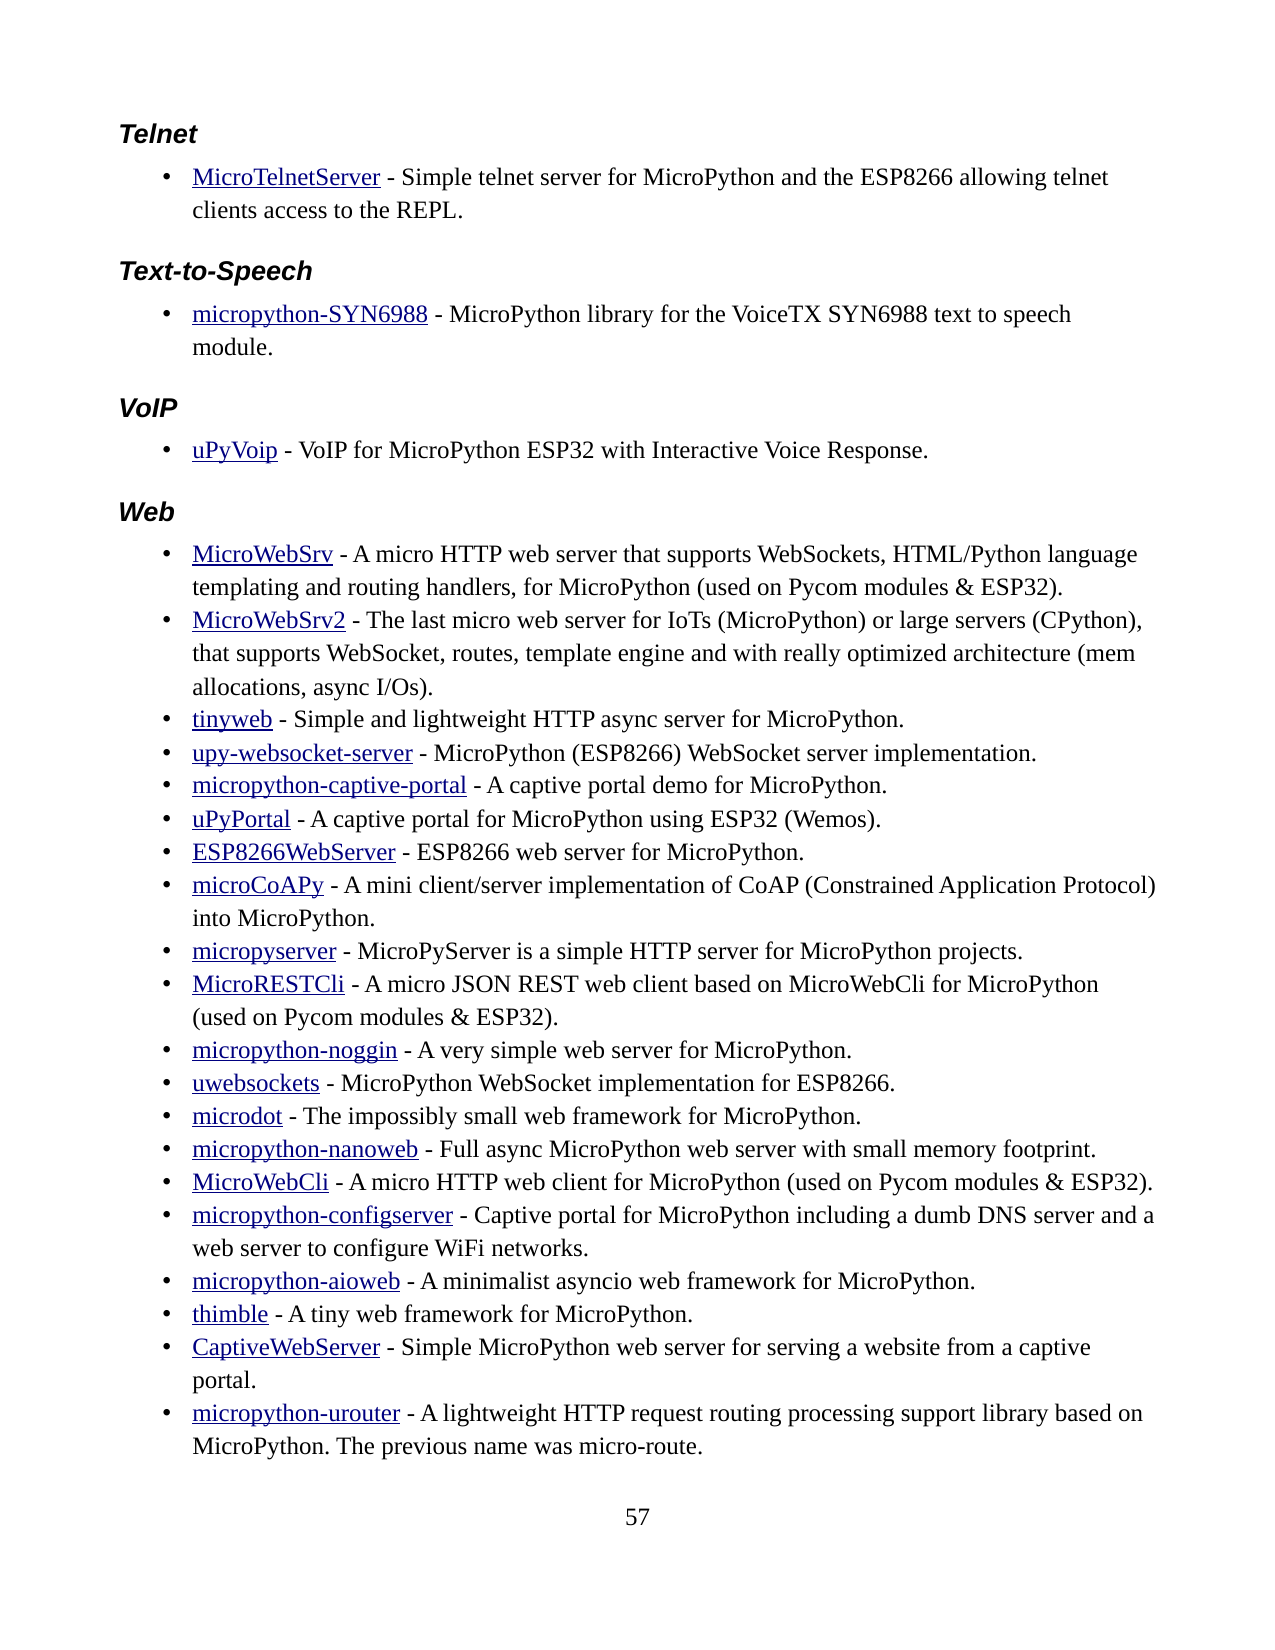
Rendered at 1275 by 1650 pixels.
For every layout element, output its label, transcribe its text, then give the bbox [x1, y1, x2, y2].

subtitle Text-to-Speech [118, 255, 1157, 286]
subtitle Telnet [118, 118, 1157, 149]
list MicroWebSrv2 - The last micro web server for IoTs (MicroPython) or large servers (CPython), that supports WebSocket, routes, template engine and with really optimized architecture (mem allocations, async I/Os). [162, 606, 1157, 700]
subtitle Web [118, 496, 1157, 527]
list micropython-noggin - A very simple web server for MicroPython. [162, 1035, 1157, 1063]
list MicroRESTCli - A micro JSON REST web client based on MicroWebCli for MicroPython (used on Pycom modules & ESP32). [162, 969, 1157, 1031]
list ESP8266WebServer - ESP8266 web server for MicroPython. [162, 837, 1157, 865]
list thimble - A tiny web framework for MicroPython. [162, 1299, 1157, 1328]
list tinyweb - Simple and lightweight HTTP async server for MicroPython. [162, 704, 1157, 733]
list CaptiveWebServer - Simple MicroPython web server for serving a website from a captive portal. [162, 1332, 1157, 1394]
list uwebsockets - MicroPython WebSocket implementation for ESP8266. [162, 1068, 1157, 1097]
list uPyVoip - VoIP for MicroPython ESP32 with Interactive Voice Response. [162, 436, 1157, 464]
list uPyPortal - A captive portal for MicroPython using ESP32 (Wemos). [162, 804, 1157, 832]
list microdot - The impossibly small web framework for MicroPython. [162, 1101, 1157, 1129]
list MicroWebSrv - A micro HTTP web server that supports WebSockets, HTML/Python language templating and routing handlers, for MicroPython (used on Pycom modules & ESP32). [162, 539, 1157, 601]
list micropyserver - MicroPyServer is a simple HTTP server for MicroPython projects. [162, 936, 1157, 964]
list MicroTelnetServer - Simple telnet server for MicroPython and the ESP8266 allowing telnet clients access to the REPL. [162, 162, 1157, 224]
list micropython-configserver - Captive portal for MicroPython including a dumb DNS server and a web server to configure WiFi networks. [162, 1200, 1157, 1262]
subtitle VoIP [118, 392, 1157, 423]
list microCoAPy - A mini client/server implementation of CoAP (Constrained Application Protocol) into MicroPython. [162, 870, 1157, 931]
list MicroWebCli - A micro HTTP web client for MicroPython (used on Pycom modules & ESP32). [162, 1167, 1157, 1196]
list micropython-nanoweb - Full async MicroPython web server with small memory footprint. [162, 1134, 1157, 1163]
list upy-websocket-server - MicroPython (ESP8266) WebSocket server implementation. [162, 738, 1157, 766]
list micropython-urouter - A lightweight HTTP request routing processing support library based on MicroPython. The previous name was micro-route. [162, 1398, 1157, 1460]
list micropython-captive-portal - A captive portal demo for MicroPython. [162, 771, 1157, 799]
list micropython-aioweb - A minimalist asyncio web framework for MicroPython. [162, 1266, 1157, 1295]
list micropython-SYN6988 - MicroPython library for the VoiceTX SYN6988 text to speech module. [162, 299, 1157, 361]
